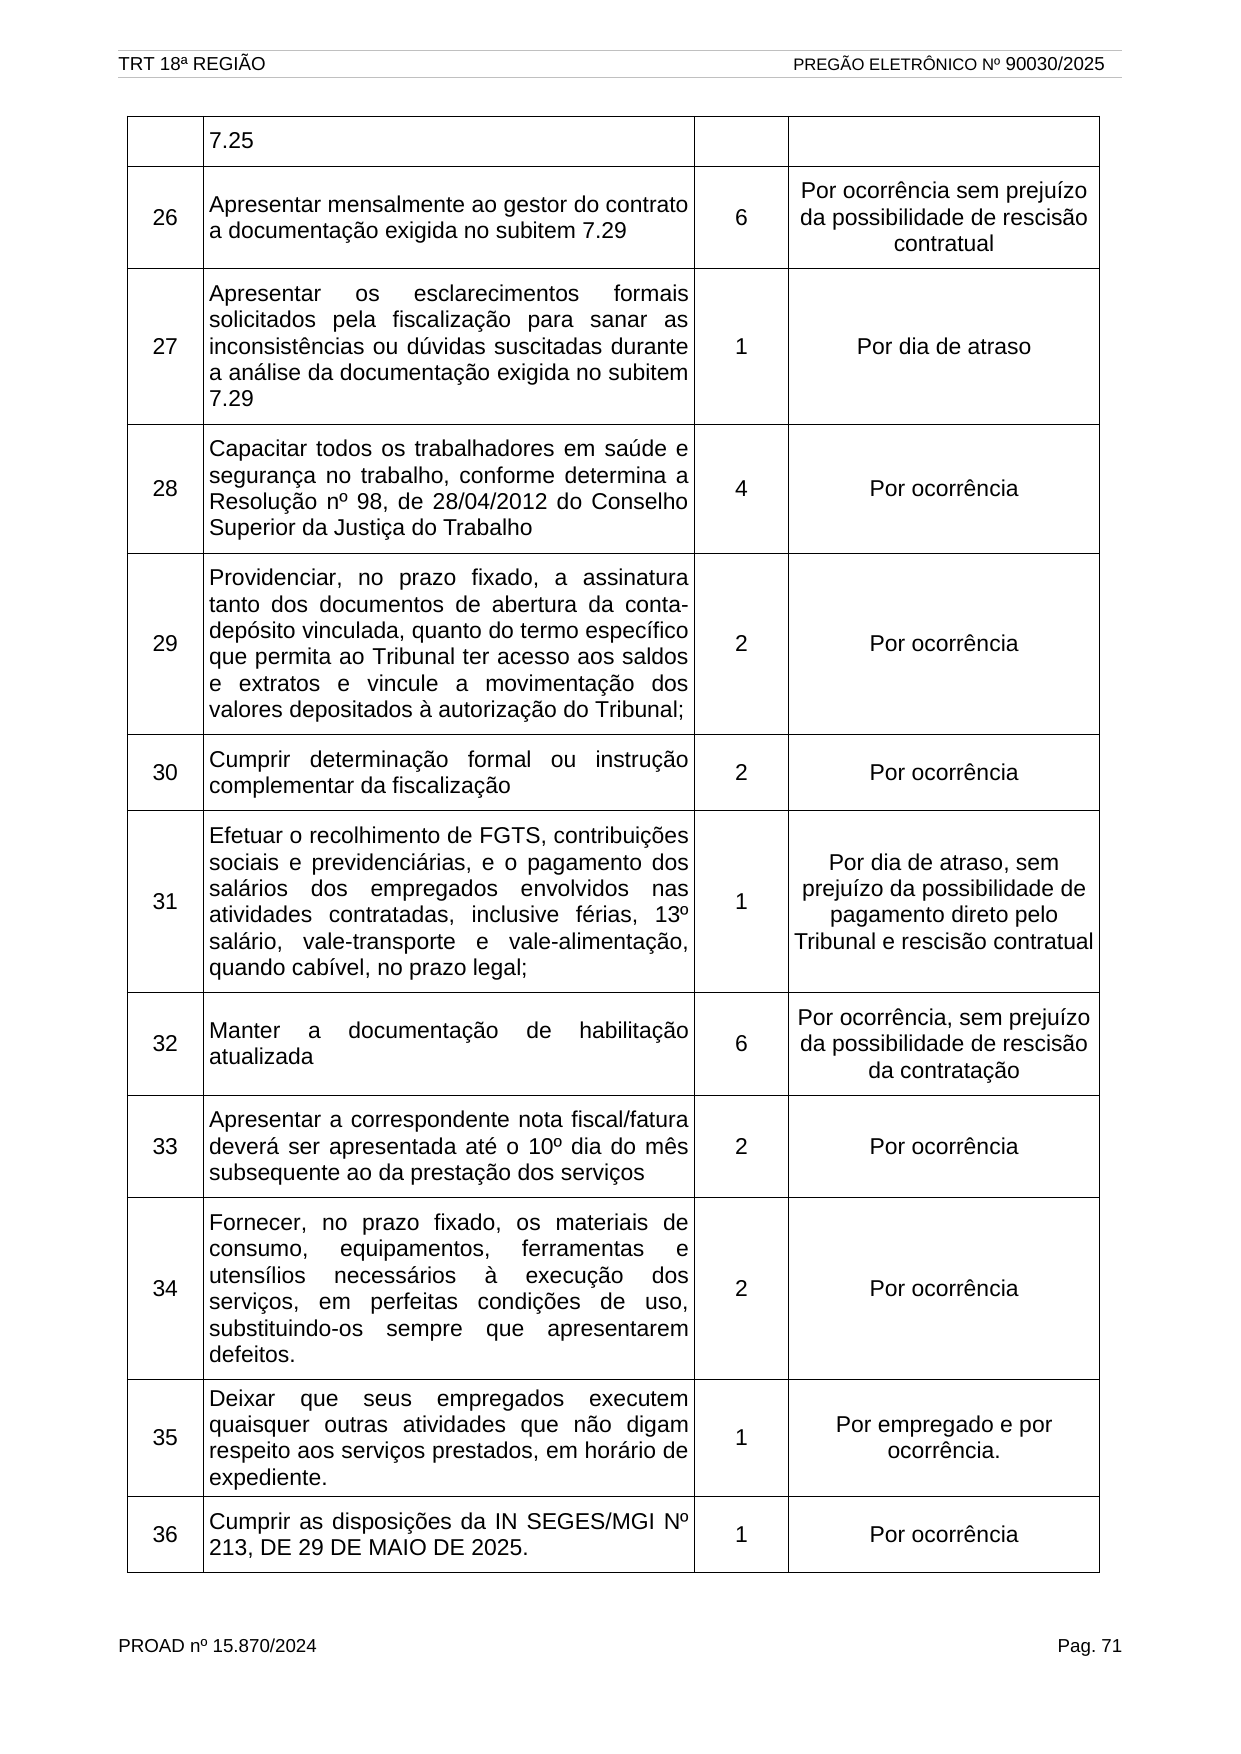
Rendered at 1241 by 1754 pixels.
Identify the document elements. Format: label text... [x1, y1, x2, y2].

table_cell 1 [695, 269, 788, 423]
table_cell [789, 117, 1099, 166]
table_cell Por dia de atraso [789, 269, 1099, 423]
table_cell Capacitar todos os trabalhadores em saúde e segurança no trabalho, conforme determina a Resolução nº 98, de 28/04/2012 do Conselho Superior da Justiça do Trabalho [204, 425, 694, 552]
table_cell 32 [128, 993, 203, 1094]
table_cell 35 [128, 1380, 203, 1496]
table_cell 2 [695, 735, 788, 810]
table_cell 2 [695, 554, 788, 734]
table_cell 1 [695, 1380, 788, 1496]
table_cell Por ocorrência sem prejuízo da possibilidade de rescisão contratual [789, 167, 1099, 268]
table_cell Manter a documentação de habilitação atualizada [204, 993, 694, 1094]
table_cell 6 [695, 993, 788, 1094]
table_cell Cumprir determinação formal ou instrução complementar da fiscalização [204, 735, 694, 810]
table_cell 1 [695, 811, 788, 992]
table_cell Por ocorrência [789, 1198, 1099, 1379]
table_cell Por ocorrência [789, 554, 1099, 734]
table_cell Por dia de atraso, sem prejuízo da possibilidade de pagamento direto pelo Tribunal e rescisão contratual [789, 811, 1099, 992]
table_cell Por ocorrência, sem prejuízo da possibilidade de rescisão da contratação [789, 993, 1099, 1094]
table_cell Por ocorrência [789, 1096, 1099, 1197]
table_cell 30 [128, 735, 203, 810]
table_cell 29 [128, 554, 203, 734]
table_cell Fornecer, no prazo fixado, os materiais de consumo, equipamentos, ferramentas e utensílios necessários à execução dos serviços, em perfeitas condições de uso, substituindo-os sempre que apresentarem defeitos. [204, 1198, 694, 1379]
table_cell 36 [128, 1497, 203, 1572]
table_cell 31 [128, 811, 203, 992]
table_cell Por ocorrência [789, 1497, 1099, 1572]
table_cell 2 [695, 1198, 788, 1379]
table_cell Apresentar os esclarecimentos formais solicitados pela fiscalização para sanar as inconsistências ou dúvidas suscitadas durante a análise da documentação exigida no subitem 7.29 [204, 269, 694, 423]
table_cell Deixar que seus empregados executem quaisquer outras atividades que não digam respeito aos serviços prestados, em horário de expediente. [204, 1380, 694, 1496]
table_cell 33 [128, 1096, 203, 1197]
table_cell [128, 117, 203, 166]
table_cell 26 [128, 167, 203, 268]
table_cell Cumprir as disposições da IN SEGES/MGI Nº 213, DE 29 DE MAIO DE 2025. [204, 1497, 694, 1572]
table_cell 7.25 [204, 117, 694, 166]
table_cell 4 [695, 425, 788, 552]
table_cell [695, 117, 788, 166]
table_cell Apresentar a correspondente nota fiscal/fatura deverá ser apresentada até o 10º dia do mês subsequente ao da prestação dos serviços [204, 1096, 694, 1197]
table_cell 27 [128, 269, 203, 423]
table_cell Efetuar o recolhimento de FGTS, contribuições sociais e previdenciárias, e o pagamento dos salários dos empregados envolvidos nas atividades contratadas, inclusive férias, 13º salário, vale-transporte e vale-alimentação, quando cabível, no prazo legal; [204, 811, 694, 992]
table_cell Providenciar, no prazo fixado, a assinatura tanto dos documentos de abertura da conta-depósito vinculada, quanto do termo específico que permita ao Tribunal ter acesso aos saldos e extratos e vincule a movimentação dos valores depositados à autorização do Tribunal; [204, 554, 694, 734]
table_cell Por ocorrência [789, 735, 1099, 810]
table_cell Por empregado e por ocorrência. [789, 1380, 1099, 1496]
table_cell 34 [128, 1198, 203, 1379]
table_cell 6 [695, 167, 788, 268]
table_cell Apresentar mensalmente ao gestor do contrato a documentação exigida no subitem 7.29 [204, 167, 694, 268]
table_cell 1 [695, 1497, 788, 1572]
table_cell 28 [128, 425, 203, 552]
table_cell Por ocorrência [789, 425, 1099, 552]
table_cell 2 [695, 1096, 788, 1197]
